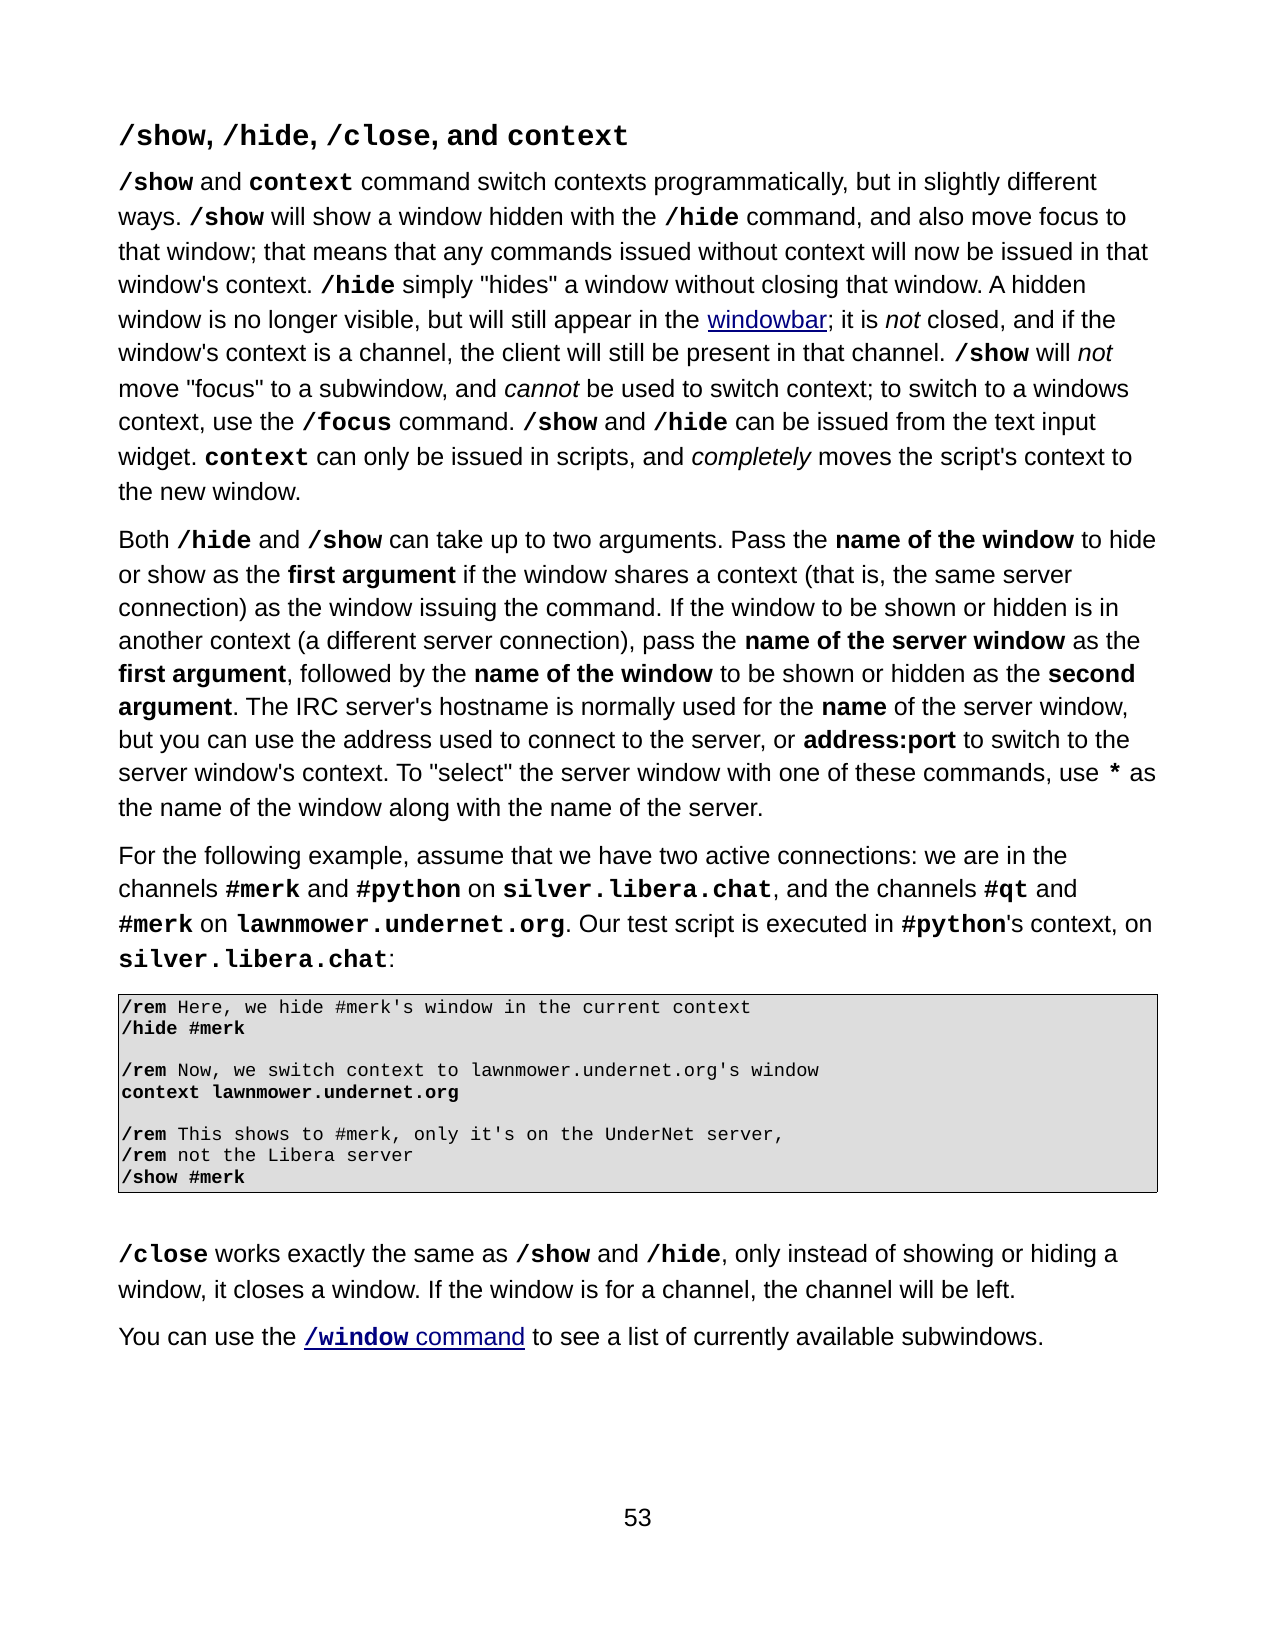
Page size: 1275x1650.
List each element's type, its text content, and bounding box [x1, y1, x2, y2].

text Both /hide and /show can take up to two arguments. Pass the name of the window to hide or show as the first argument if the window shares a context (that is, the same server connection) as the window issuing the command. If the window to be shown or hidden is in another context (a different server connection), pass the name of the server window as the first argument, followed by the name of the window to be shown or hidden as the second argument. The IRC server's hostname is normally used for the name of the server window, but you can use the address used to connect to the server, or address:port to switch to the server window's context. To "select" the server window with one of these commands, use * as the name of the window along with the name of the server. [118, 525, 1157, 822]
subtitle /show, /hide, /close, and context [118, 118, 1157, 154]
table_header /rem Here, we hide #merk's window in the current context /hide #merk /rem Now, we switch context to lawnmower.undernet.org's window context lawnmower.undernet.org /rem This shows to #merk, only it's on the UnderNet server, /rem not the Libera server /show #merk [119, 995, 1157, 1192]
text /show and context command switch contexts programmatically, but in slightly different ways. /show will show a window hidden with the /hide command, and also move focus to that window; that means that any commands issued without context will now be issued in that window's context. /hide simply "hides" a window without closing that window. A hidden window is no longer visible, but will still appear in the windowbar; it is not closed, and if the window's context is a channel, the client will still be present in that channel. /show will not move "focus" to a subwindow, and cannot be used to switch context; to switch to a windows context, use the /focus command. /show and /hide can be issued from the text input widget. context can only be issued in scripts, and completely moves the script's context to the new window. [118, 167, 1157, 506]
text You can use the /window command to see a list of currently available subwindows. [118, 1322, 1157, 1353]
text /close works exactly the same as /show and /hide, only instead of showing or hiding a window, it closes a window. If the window is for a channel, the channel will be left. [118, 1239, 1157, 1303]
text For the following example, assume that we have two active connections: we are in the channels #merk and #python on silver.libera.chat, and the channels #qt and #merk on lawnmower.undernet.org. Our test script is executed in #python's context, on silver.libera.chat: [118, 841, 1157, 975]
